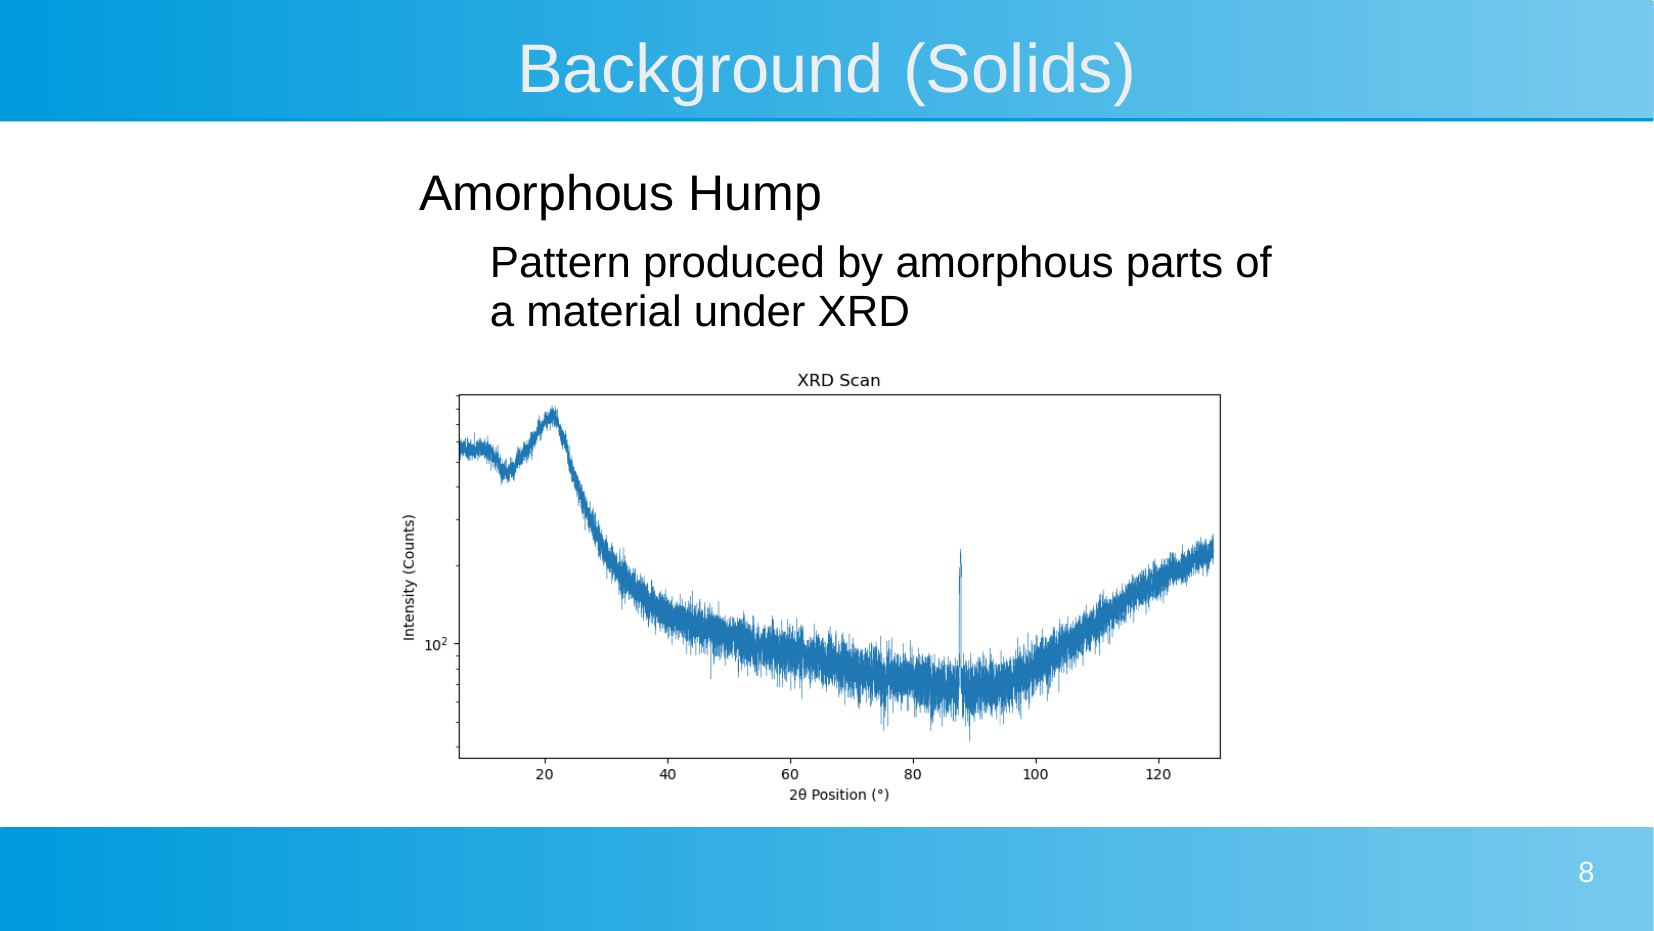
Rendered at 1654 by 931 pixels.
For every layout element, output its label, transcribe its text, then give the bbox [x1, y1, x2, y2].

picture [336, 338, 1318, 810]
list Amorphous Hump Pattern produced by amorphous parts of a material under XRD [348, 165, 1306, 338]
title Background (Solids) [59, 29, 1595, 108]
